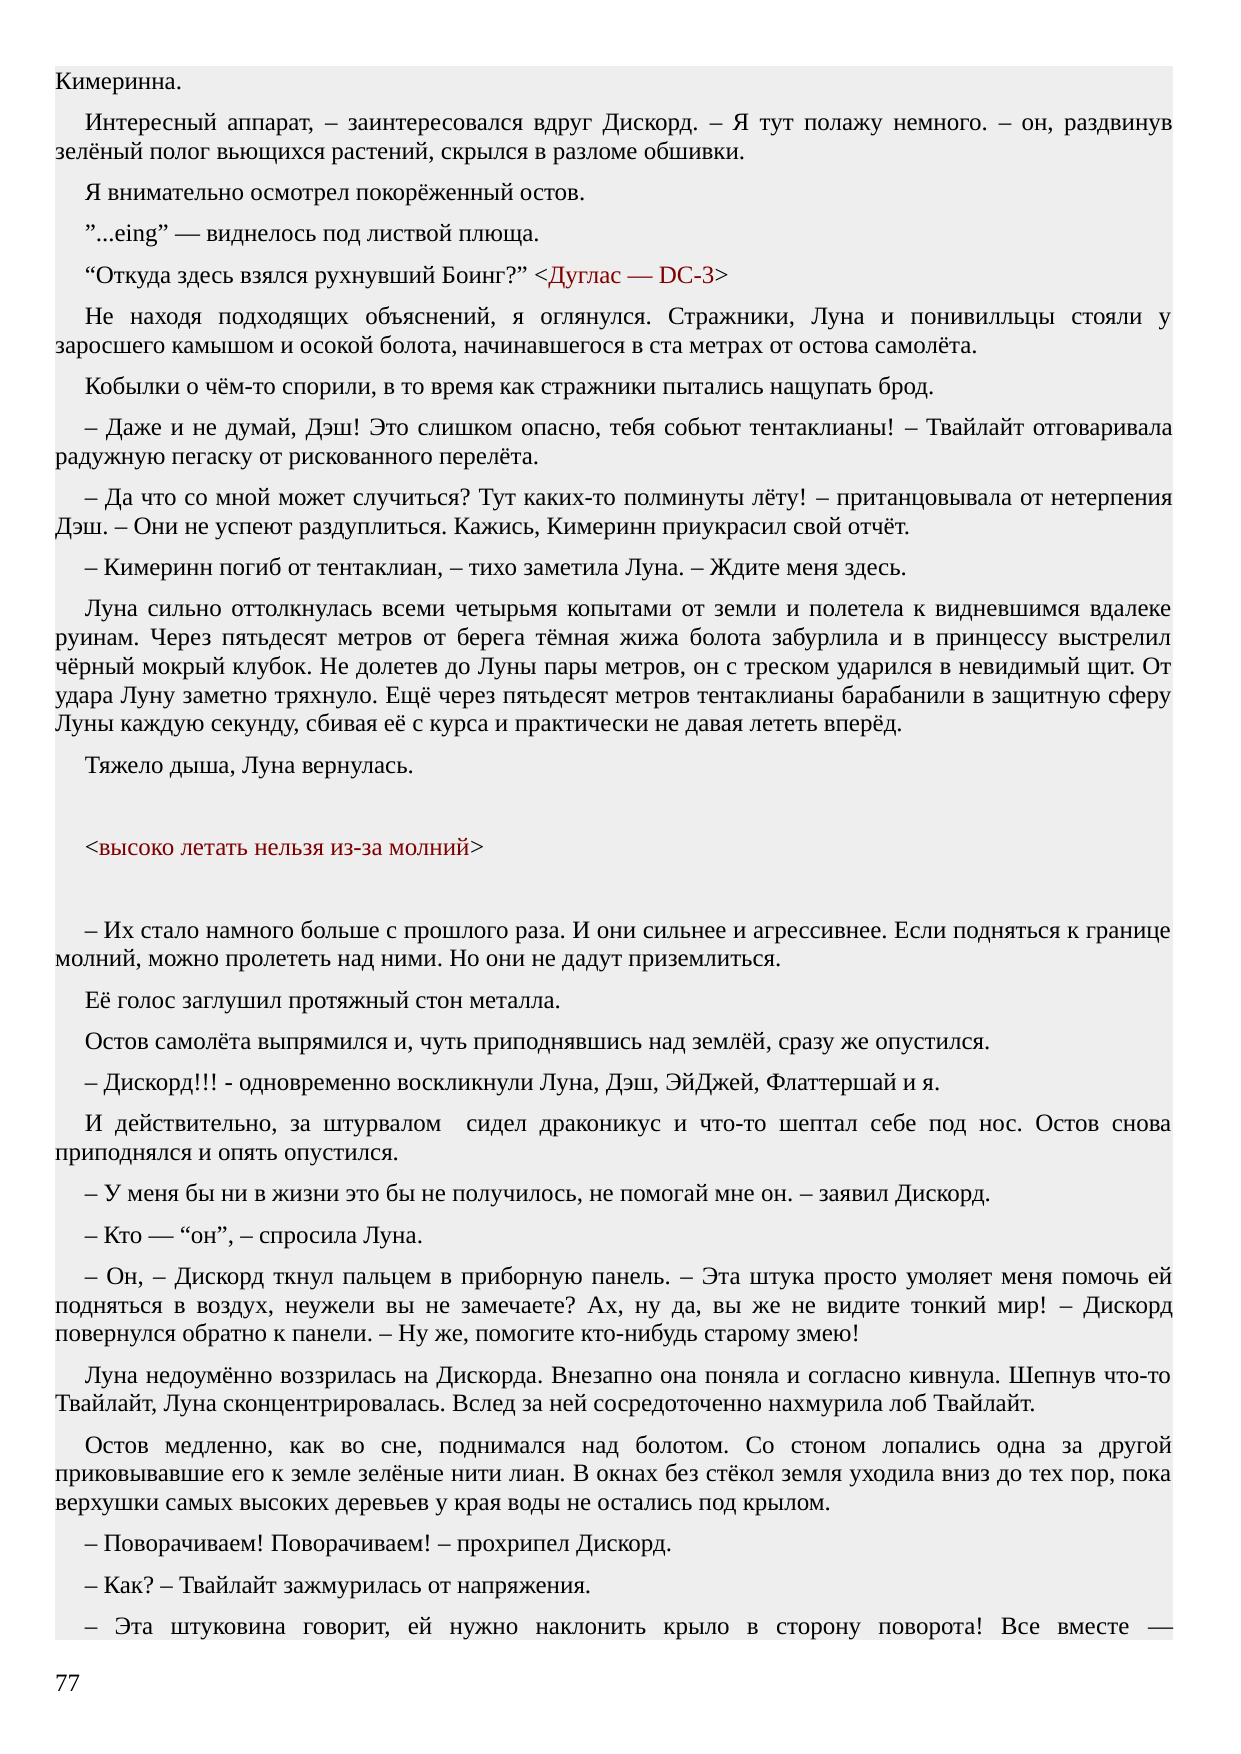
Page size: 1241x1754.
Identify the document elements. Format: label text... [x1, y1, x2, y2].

text И действительно, за штурвалом сидел драконикус и что-то шептал себе под нос. Остов снова приподнялся и опять опустился. [55, 1108, 1173, 1166]
text – Как? – Твайлайт зажмурилась от напряжения. [55, 1570, 1173, 1598]
text Я внимательно осмотрел покорёженный остов. [55, 177, 1173, 206]
text – Их стало намного больше с прошлого раза. И они сильнее и агрессивнее. Если подняться к границе молний, можно пролететь над ними. Но они не дадут приземлиться. [55, 915, 1173, 972]
text Луна сильно оттолкнулась всеми четырьмя копытами от земли и полетела к видневшимся вдалеке руинам. Через пятьдесят метров от берега тёмная жижа болота забурлила и в принцессу выстрелил чёрный мокрый клубок. Не долетев до Луны пары метров, он с треском ударился в невидимый щит. От удара Луну заметно тряхнуло. Ещё через пятьдесят метров тентаклианы барабанили в защитную сферу Луны каждую секунду, сбивая её с курса и практически не давая лететь вперёд. [55, 593, 1173, 737]
text – Он, – Дискорд ткнул пальцем в приборную панель. – Эта штука просто умоляет меня помочь ей подняться в воздух, неужели вы не замечаете? Ах, ну да, вы же не видите тонкий мир! – Дискорд повернулся обратно к панели. – Ну же, помогите кто-нибудь старому змею! [55, 1261, 1173, 1347]
text Кобылки о чём-то спорили, в то время как стражники пытались нащупать брод. [55, 371, 1173, 400]
text – Кто — “он”, – спросила Луна. [55, 1220, 1173, 1248]
text Интересный аппарат, – заинтересовался вдруг Дискорд. – Я тут полажу немного. – он, раздвинув зелёный полог вьющихся растений, скрылся в разломе обшивки. [55, 107, 1173, 165]
text “Откуда здесь взялся рухнувший Боинг?” <Дуглас — DC-3> [55, 260, 1173, 288]
text <высоко летать нельзя из-за молний> [55, 832, 1173, 861]
text – Кимеринн погиб от тентаклиан, – тихо заметила Луна. – Ждите меня здесь. [55, 552, 1173, 581]
text Тяжело дыша, Луна вернулась. [55, 750, 1173, 778]
text Кимеринна. [55, 66, 1173, 95]
text – Да что со мной может случиться? Тут каких-то полминуты лёту! – пританцовывала от нетерпения Дэш. – Они не успеют раздуплиться. Кажись, Кимеринн приукрасил свой отчёт. [55, 482, 1173, 540]
text Её голос заглушил протяжный стон металла. [55, 985, 1173, 1013]
text Луна недоумённо воззрилась на Дискорда. Внезапно она поняла и согласно кивнула. Шепнув что-то Твайлайт, Луна сконцентрировалась. Вслед за ней сосредоточенно нахмурила лоб Твайлайт. [55, 1360, 1173, 1417]
text Остов медленно, как во сне, поднимался над болотом. Со стоном лопались одна за другой приковывавшие его к земле зелёные нити лиан. В окнах без стёкол земля уходила вниз до тех пор, пока верхушки самых высоких деревьев у края воды не остались под крылом. [55, 1430, 1173, 1516]
text – Эта штуковина говорит, ей нужно наклонить крыло в сторону поворота! Все вместе — [55, 1611, 1173, 1640]
text ”...eing” — виднелось под листвой плюща. [55, 218, 1173, 247]
text – Поворачиваем! Поворачиваем! – прохрипел Дискорд. [55, 1528, 1173, 1557]
text – Даже и не думай, Дэш! Это слишком опасно, тебя собьют тентаклианы! – Твайлайт отговаривала радужную пегаску от рискованного перелёта. [55, 412, 1173, 470]
text – Дискорд!!! - одновременно воскликнули Луна, Дэш, ЭйДжей, Флаттершай и я. [55, 1067, 1173, 1096]
text – У меня бы ни в жизни это бы не получилось, не помогай мне он. – заявил Дискорд. [55, 1178, 1173, 1207]
text Остов самолёта выпрямился и, чуть приподнявшись над землёй, сразу же опустился. [55, 1026, 1173, 1055]
text Не находя подходящих объяснений, я оглянулся. Стражники, Луна и понивилльцы стояли у заросшего камышом и осокой болота, начинавшегося в ста метрах от остова самолёта. [55, 301, 1173, 358]
